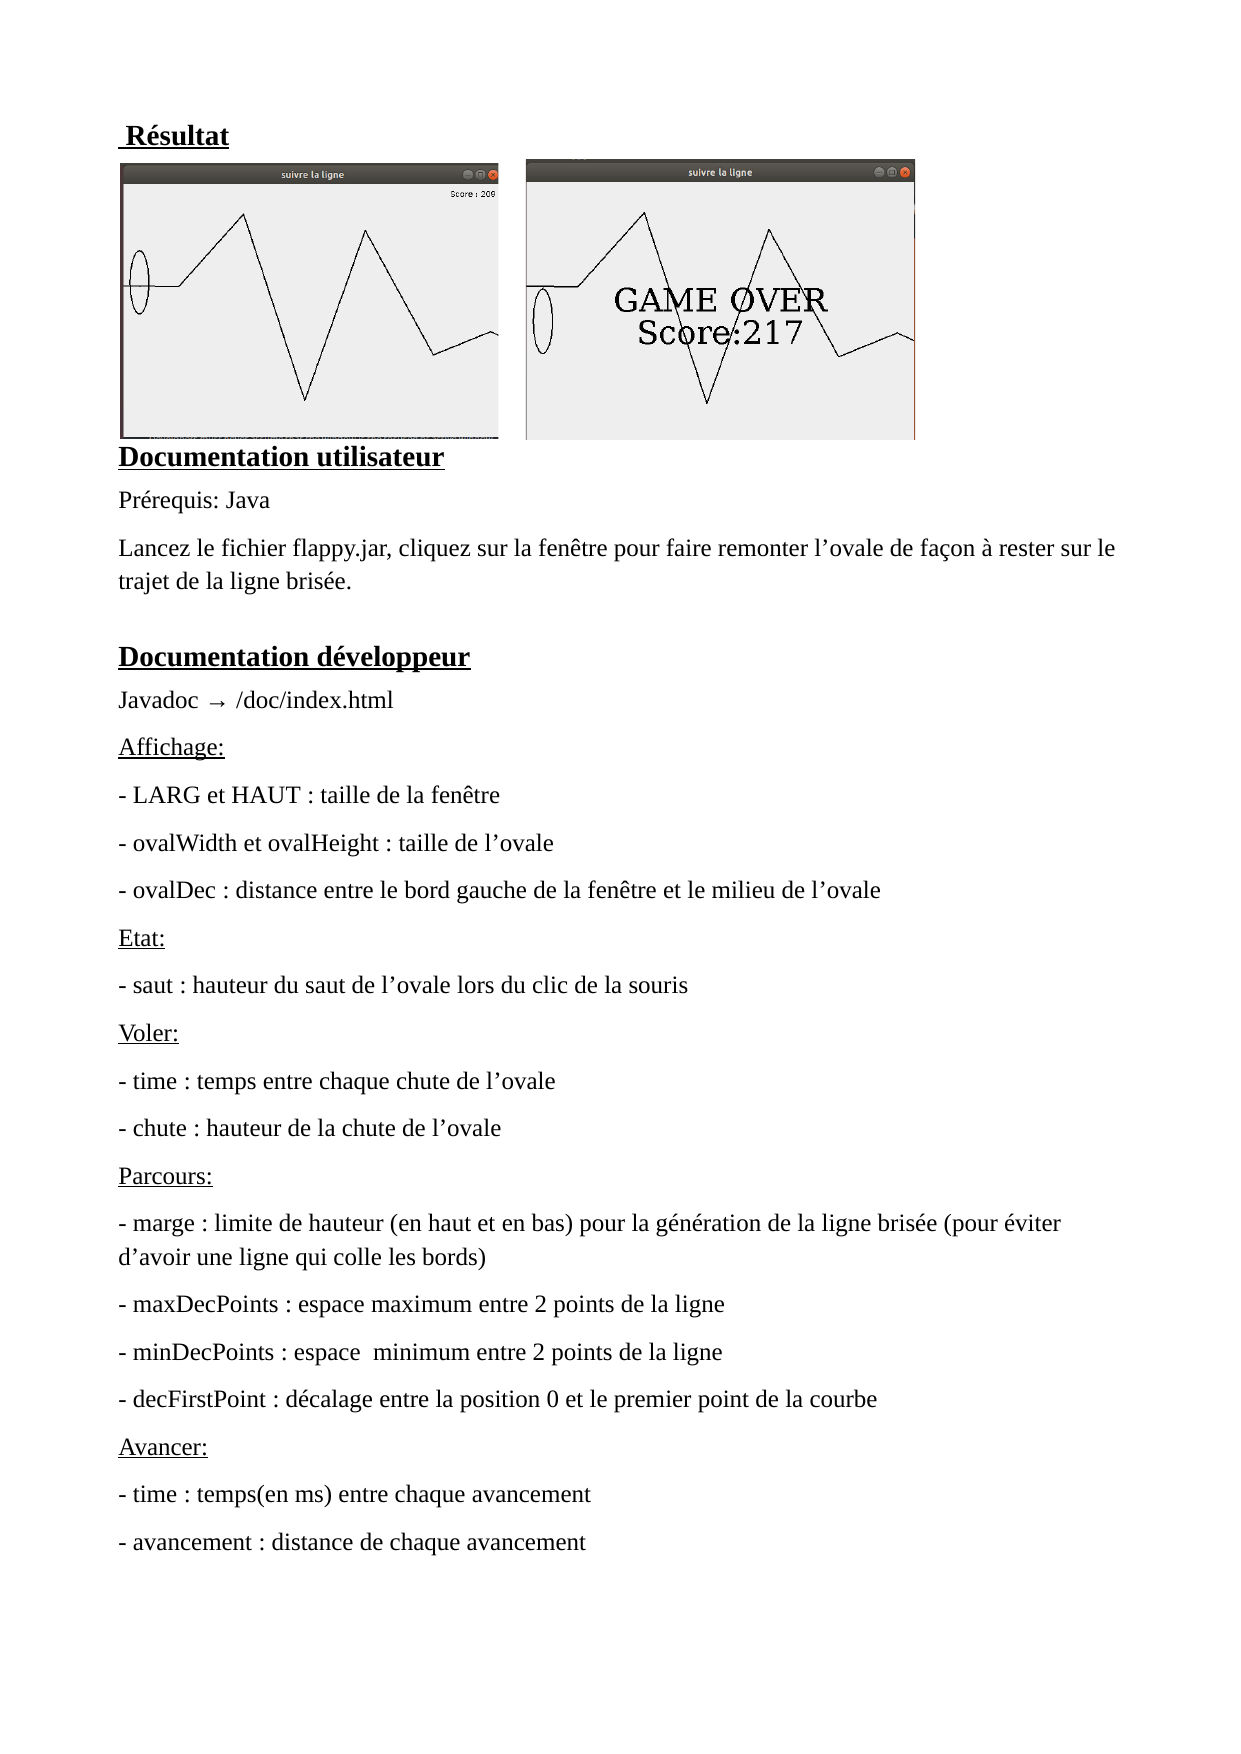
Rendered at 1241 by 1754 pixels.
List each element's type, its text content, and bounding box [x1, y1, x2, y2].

text Voler: [118, 1018, 1122, 1047]
text - ovalDec : distance entre le bord gauche de la fenêtre et le milieu de l’ovale [118, 875, 1122, 904]
subtitle Résultat [118, 118, 1122, 152]
picture [525, 159, 558, 206]
text Etat: [118, 923, 1122, 952]
text - maxDecPoints : espace maximum entre 2 points de la ligne [118, 1289, 1122, 1318]
picture [120, 163, 150, 213]
text Lancez le fichier flappy.jar, cliquez sur la fenêtre pour faire remonter l’ovale de façon à rester sur le trajet de la ligne brisée. [118, 533, 1122, 595]
text - decFirstPoint : décalage entre la position 0 et le premier point de la courbe [118, 1384, 1122, 1413]
text - avancement : distance de chaque avancement [118, 1527, 1122, 1556]
text - minDecPoints : espace minimum entre 2 points de la ligne [118, 1337, 1122, 1366]
text Affichage: [118, 732, 1122, 761]
subtitle Documentation développeur [118, 639, 1122, 672]
text - LARG et HAUT : taille de la fenêtre [118, 780, 1122, 809]
text Prérequis: Java [118, 486, 1122, 514]
text - chute : hauteur de la chute de l’ovale [118, 1113, 1122, 1142]
text - time : temps(en ms) entre chaque avancement [118, 1479, 1122, 1508]
text - saut : hauteur du saut de l’ovale lors du clic de la souris [118, 971, 1122, 999]
text - marge : limite de hauteur (en haut et en bas) pour la génération de la ligne brisée (pour éviter d’avoir une ligne qui colle les bords) [118, 1208, 1122, 1270]
text Parcours: [118, 1161, 1122, 1190]
text Javadoc → /doc/index.html [118, 685, 1122, 714]
text - time : temps entre chaque chute de l’ovale [118, 1066, 1122, 1094]
text Avancer: [118, 1432, 1122, 1461]
subtitle Documentation utilisateur [118, 422, 1122, 473]
text - ovalWidth et ovalHeight : taille de l’ovale [118, 828, 1122, 856]
